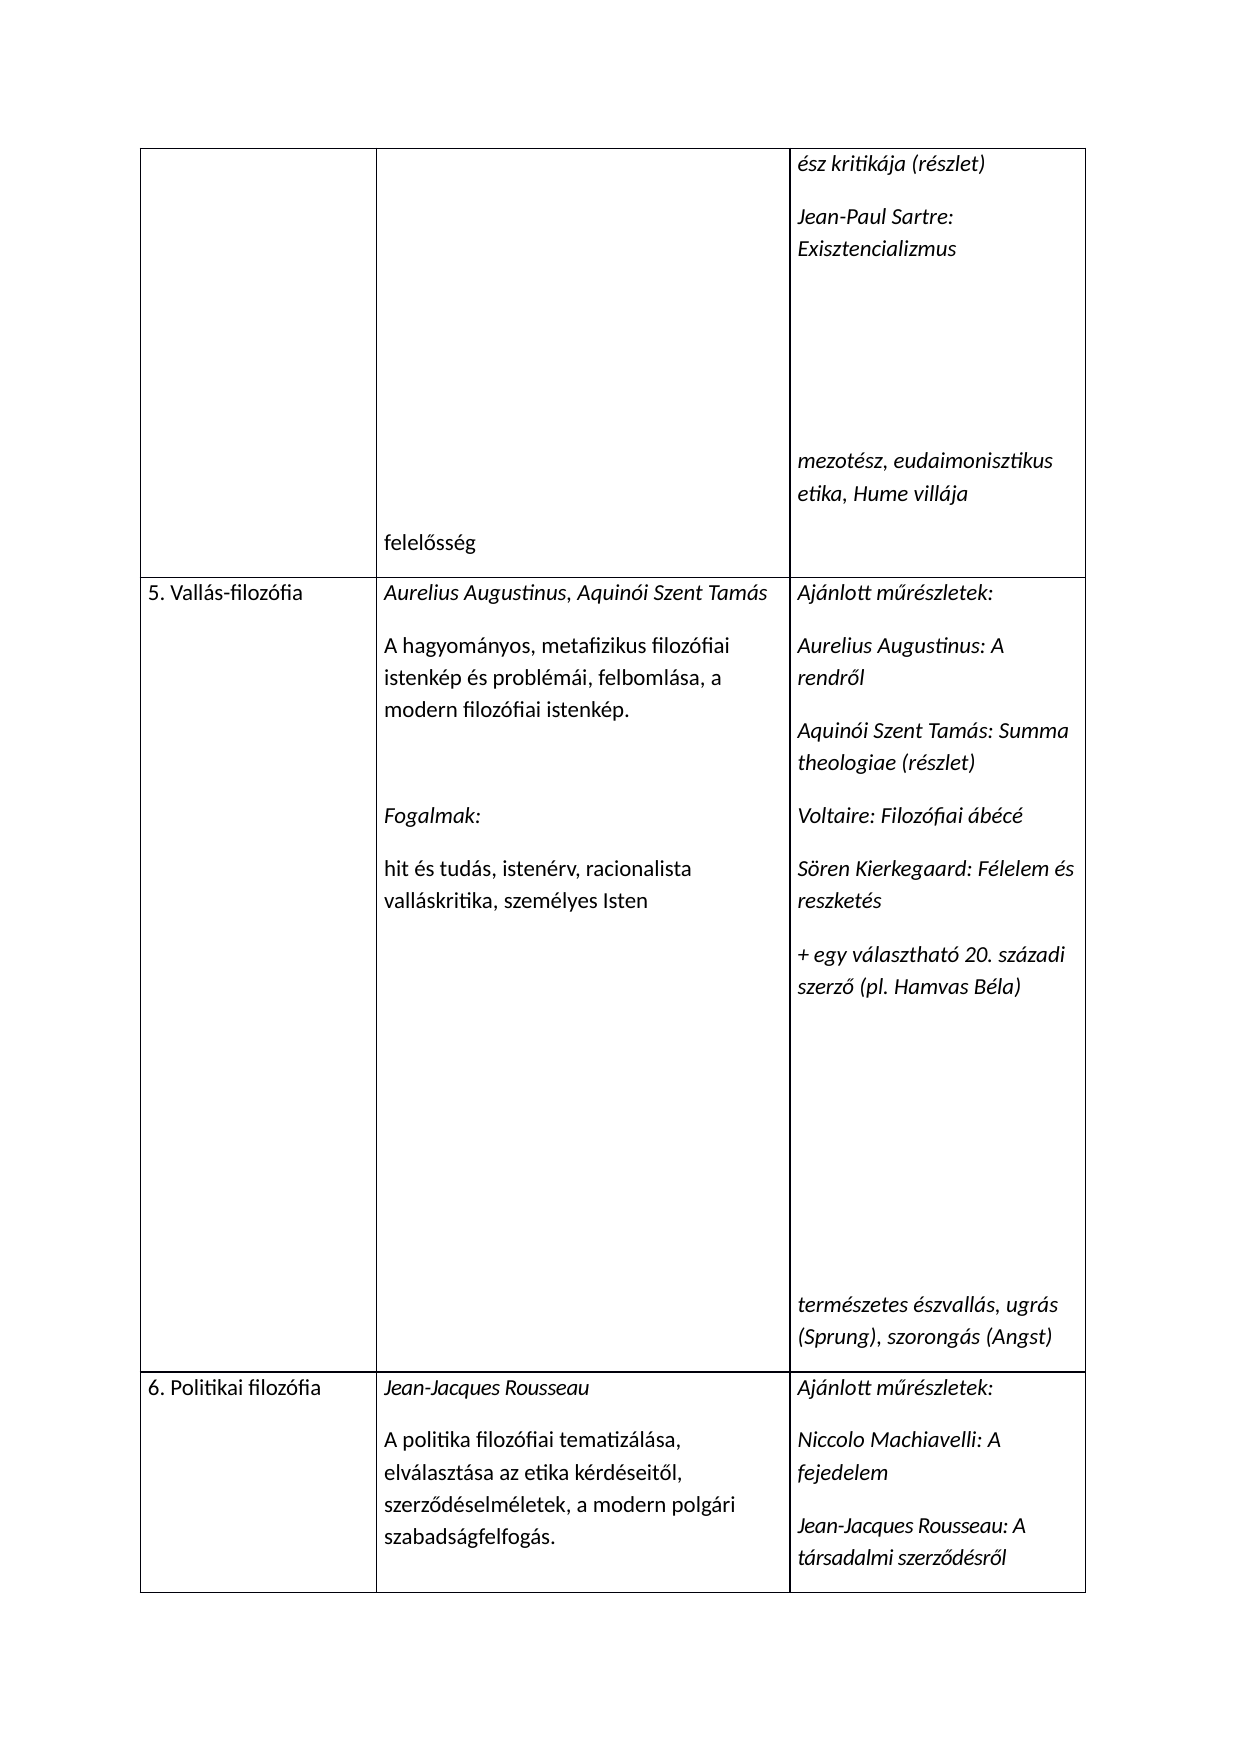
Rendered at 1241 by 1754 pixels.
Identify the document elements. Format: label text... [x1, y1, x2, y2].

table_cell Ajánlott műrészletek: Aurelius Augustinus: A rendről Aquinói Szent Tamás: Summa theologiae (részlet) Voltaire: Filozófiai ábécé Sören Kierkegaard: Félelem és reszketés + egy választható 20. századi szerző (pl. Hamvas Béla) természetes észvallás, ugrás (Sprung), szorongás (Angst) [791, 578, 1085, 1371]
table_cell [377, 149, 789, 528]
table_cell Ajánlott műrészletek: Niccolo Machiavelli: A fejedelem Jean-Jacques Rousseau: A társadalmi szerződésről [791, 1373, 1085, 1592]
table_cell [141, 149, 376, 528]
table_cell Aurelius Augustinus, Aquinói Szent Tamás A hagyományos, metafizikus filozófiai istenkép és problémái, felbomlása, a modern filozófiai istenkép. Fogalmak: hit és tudás, istenérv, racionalista valláskritika, személyes Isten [377, 578, 789, 1371]
table_cell Jean-Jacques Rousseau A politika filozófiai tematizálása, elválasztása az etika kérdéseitől, szerződéselméletek, a modern polgári szabadságfelfogás. [377, 1373, 789, 1592]
table_cell [791, 528, 1085, 576]
table_cell [141, 528, 376, 576]
table_cell ész kritikája (részlet) Jean-Paul Sartre: Exisztencializmus mezotész, eudaimonisztikus etika, Hume villája [791, 149, 1085, 528]
table_cell felelősség [377, 528, 789, 576]
table_cell 5. Vallás-filozófia [141, 578, 376, 1371]
table_cell 6. Politikai filozófia [141, 1373, 376, 1592]
